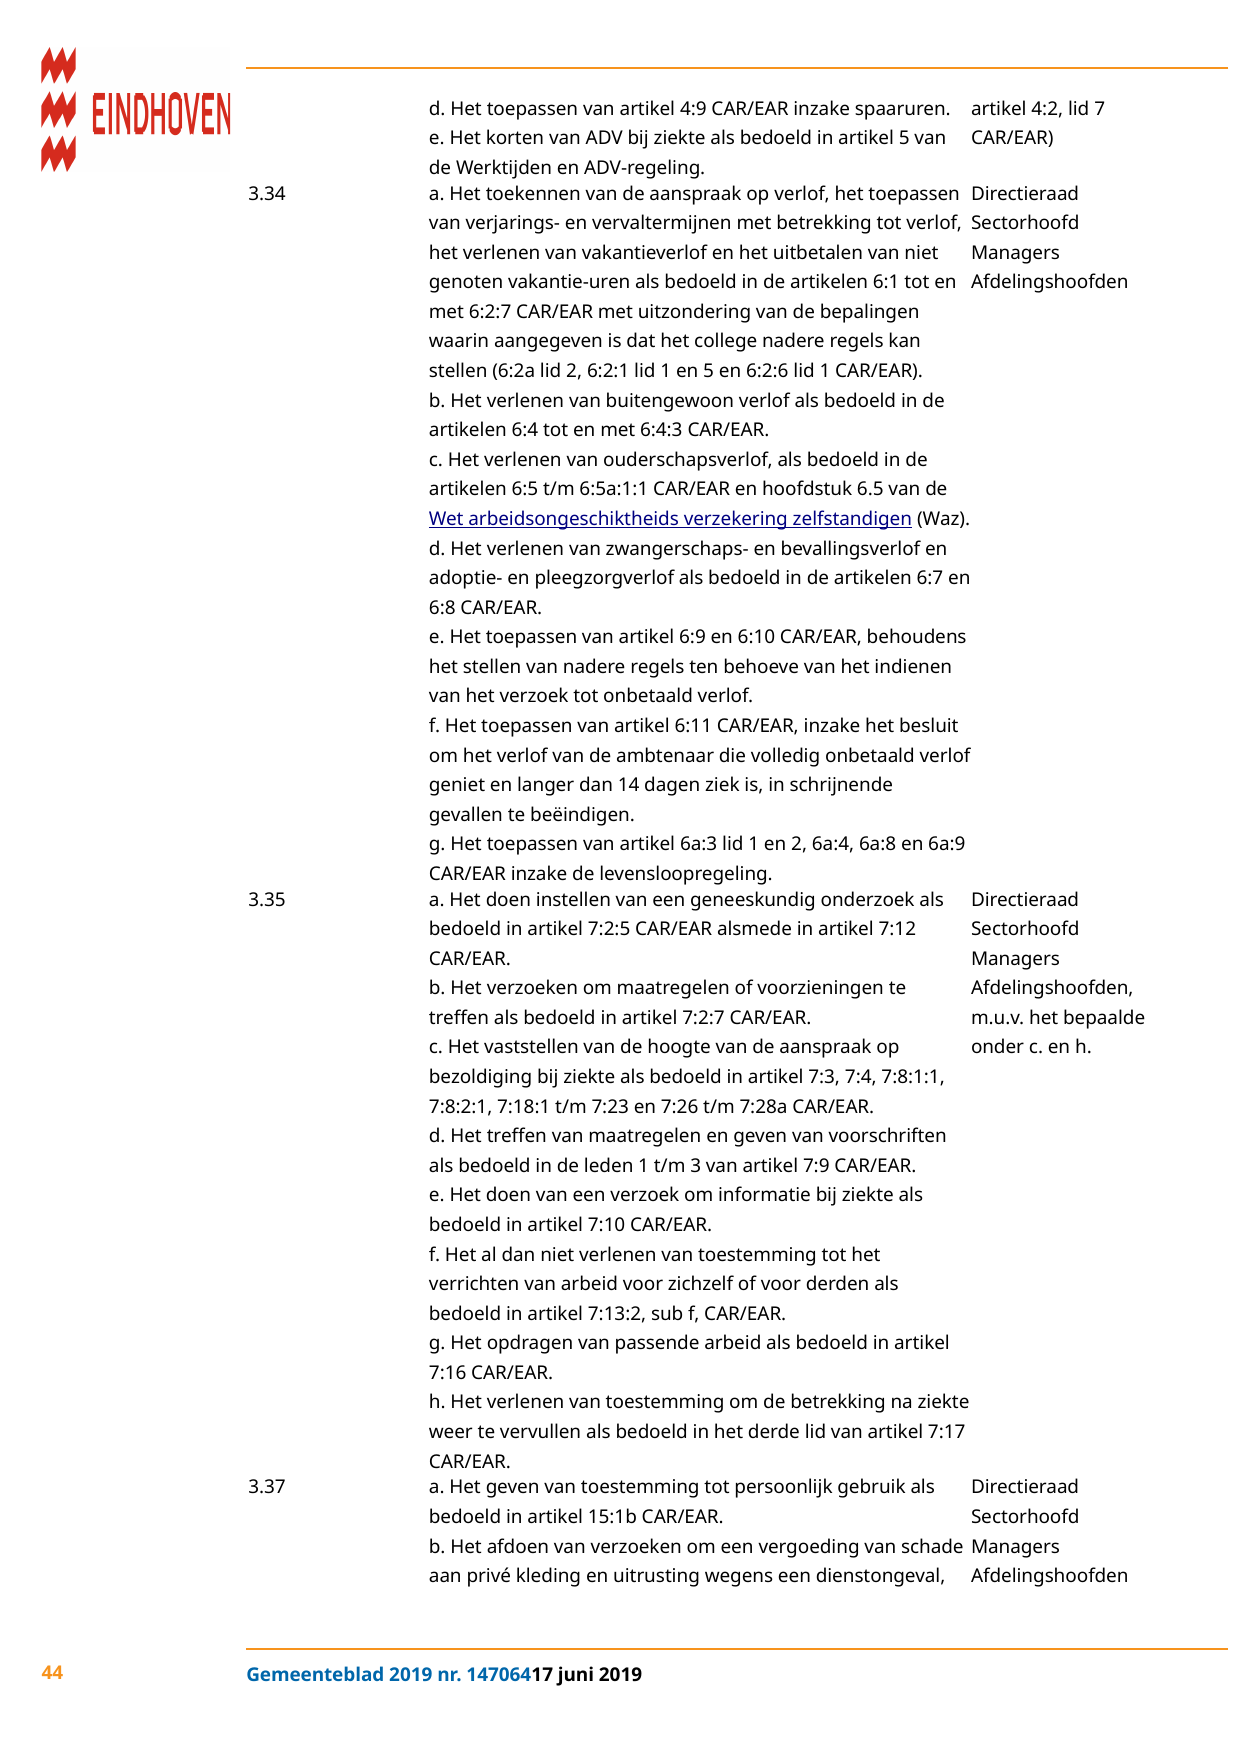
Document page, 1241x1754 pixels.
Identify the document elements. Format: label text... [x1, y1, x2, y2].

table_cell d. Het toepassen van artikel 4:9 CAR/EAR inzake spaaruren. e. Het korten van ADV bij ziekte als bedoeld in artikel 5 van de Werktijden en ADV-regeling. [429, 95, 971, 180]
table_cell Directieraad Sectorhoofd Managers Afdelingshoofden [971, 180, 1152, 886]
picture [41, 47, 231, 172]
table_cell a. Het doen instellen van een geneeskundig onderzoek als bedoeld in artikel 7:2:5 CAR/EAR alsmede in artikel 7:12 CAR/EAR. b. Het verzoeken om maatregelen of voorzieningen te treffen als bedoeld in artikel 7:2:7 CAR/EAR. c. Het vaststellen van de hoogte van de aanspraak op bezoldiging bij ziekte als bedoeld in artikel 7:3, 7:4, 7:8:1:1, 7:8:2:1, 7:18:1 t/m 7:23 en 7:26 t/m 7:28a CAR/EAR. d. Het treffen van maatregelen en geven van voorschriften als bedoeld in de leden 1 t/m 3 van artikel 7:9 CAR/EAR. e. Het doen van een verzoek om informatie bij ziekte als bedoeld in artikel 7:10 CAR/EAR. f. Het al dan niet verlenen van toestemming tot het verrichten van arbeid voor zichzelf of voor derden als bedoeld in artikel 7:13:2, sub f, CAR/EAR. g. Het opdragen van passende arbeid als bedoeld in artikel 7:16 CAR/EAR. h. Het verlenen van toestemming om de betrekking na ziekte weer te vervullen als bedoeld in het derde lid van artikel 7:17 CAR/EAR. [429, 886, 971, 1474]
table_cell artikel 4:2, lid 7 CAR/EAR) [971, 95, 1152, 180]
table_cell a. Het geven van toestemming tot persoonlijk gebruik als bedoeld in artikel 15:1b CAR/EAR. b. Het afdoen van verzoeken om een vergoeding van schade aan privé kleding en uitrusting wegens een dienstongeval, [429, 1474, 971, 1588]
table_cell [248, 95, 429, 180]
table_cell 3.34 [248, 180, 429, 886]
table_cell a. Het toekennen van de aanspraak op verlof, het toepassen van verjarings- en vervaltermijnen met betrekking tot verlof, het verlenen van vakantieverlof en het uitbetalen van niet genoten vakantie-uren als bedoeld in de artikelen 6:1 tot en met 6:2:7 CAR/EAR met uitzondering van de bepalingen waarin aangegeven is dat het college nadere regels kan stellen (6:2a lid 2, 6:2:1 lid 1 en 5 en 6:2:6 lid 1 CAR/EAR). b. Het verlenen van buitengewoon verlof als bedoeld in de artikelen 6:4 tot en met 6:4:3 CAR/EAR. c. Het verlenen van ouderschapsverlof, als bedoeld in de artikelen 6:5 t/m 6:5a:1:1 CAR/EAR en hoofdstuk 6.5 van de Wet arbeidsongeschiktheids verzekering zelfstandigen (Waz). d. Het verlenen van zwangerschaps- en bevallingsverlof en adoptie- en pleegzorgverlof als bedoeld in de artikelen 6:7 en 6:8 CAR/EAR. e. Het toepassen van artikel 6:9 en 6:10 CAR/EAR, behoudens het stellen van nadere regels ten behoeve van het indienen van het verzoek tot onbetaald verlof. f. Het toepassen van artikel 6:11 CAR/EAR, inzake het besluit om het verlof van de ambtenaar die volledig onbetaald verlof geniet en langer dan 14 dagen ziek is, in schrijnende gevallen te beëindigen. g. Het toepassen van artikel 6a:3 lid 1 en 2, 6a:4, 6a:8 en 6a:9 CAR/EAR inzake de levensloopregeling. [429, 180, 971, 886]
table_cell 3.37 [248, 1474, 429, 1588]
table_cell 3.35 [248, 886, 429, 1474]
table_cell Directieraad Sectorhoofd Managers Afdelingshoofden [971, 1474, 1152, 1588]
table_cell Directieraad Sectorhoofd Managers Afdelingshoofden, m.u.v. het bepaalde onder c. en h. [971, 886, 1152, 1474]
